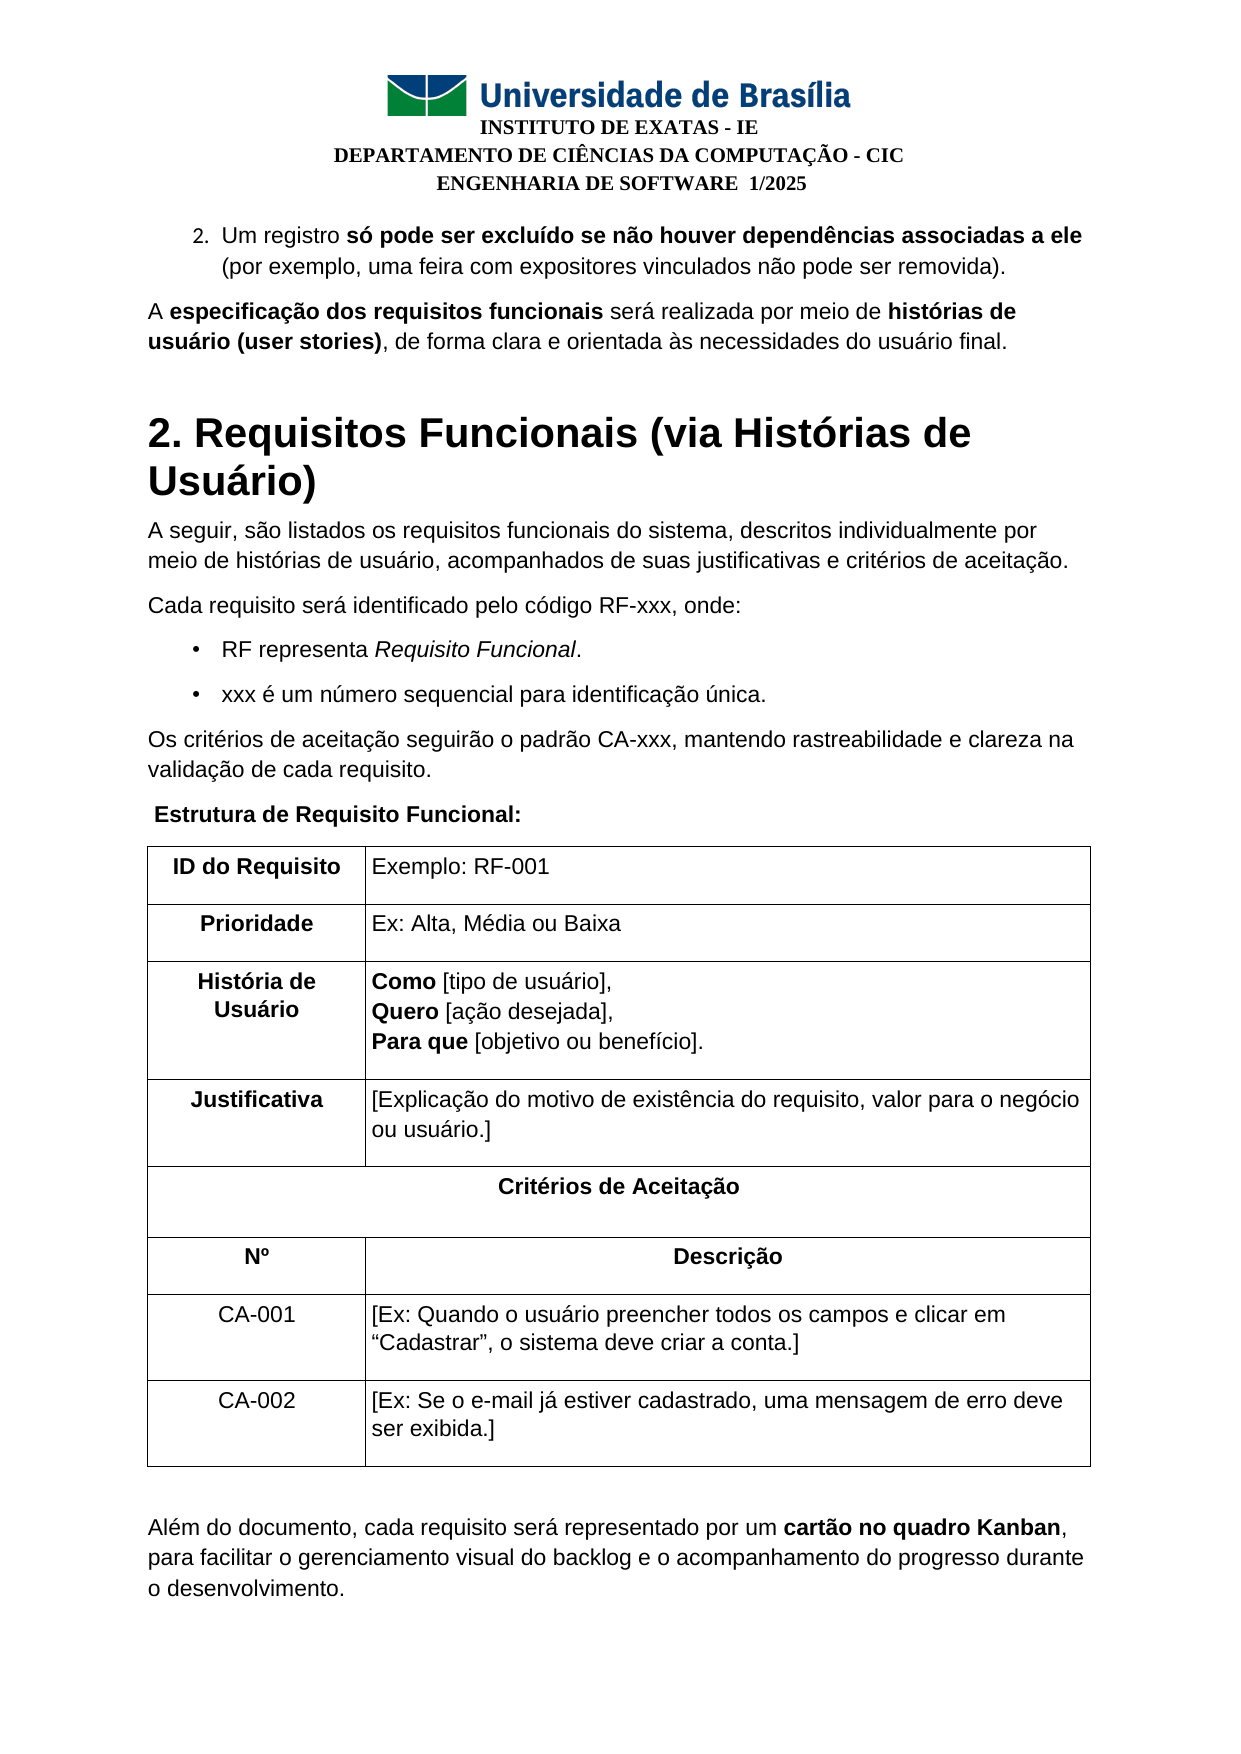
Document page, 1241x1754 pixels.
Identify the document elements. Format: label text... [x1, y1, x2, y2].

text Cada requisito será identificado pelo código RF-xxx, onde: [148, 592, 1090, 618]
text Estrutura de Requisito Funcional: [148, 801, 1090, 827]
list xxx é um número sequencial para identificação única. [192, 681, 1090, 708]
table_cell Justificativa [148, 1080, 365, 1166]
subtitle Requisitos Funcionais (via Histórias de Usuário) [148, 408, 1090, 504]
table_cell [Ex: Se o e-mail já estiver cadastrado, uma mensagem de erro deve ser exibida.] [366, 1381, 1090, 1466]
table_header ID do Requisito [148, 847, 365, 903]
text A seguir, são listados os requisitos funcionais do sistema, descritos individualmente por meio de histórias de usuário, acompanhados de suas justificativas e critérios de aceitação. [148, 517, 1090, 573]
table_cell Como [tipo de usuário], Quero [ação desejada], Para que [objetivo ou benefício]. [366, 962, 1090, 1079]
table_cell Descrição [366, 1238, 1090, 1294]
table_cell História de Usuário [148, 962, 365, 1079]
list RF representa Requisito Funcional. [192, 636, 1090, 663]
picture [387, 75, 851, 116]
table_cell [Ex: Quando o usuário preencher todos os campos e clicar em “Cadastrar”, o sistema deve criar a conta.] [366, 1295, 1090, 1380]
table_cell [Explicação do motivo de existência do requisito, valor para o negócio ou usuário.] [366, 1080, 1090, 1166]
list Um registro só pode ser excluído se não houver dependências associadas a ele (por exemplo, uma feira com expositores vinculados não pode ser removida). [192, 221, 1090, 279]
text Os critérios de aceitação seguirão o padrão CA-xxx, mantendo rastreabilidade e clareza na validação de cada requisito. [148, 726, 1090, 783]
table_cell Ex: Alta, Média ou Baixa [366, 905, 1090, 961]
text Além do documento, cada requisito será representado por um cartão no quadro Kanban, para facilitar o gerenciamento visual do backlog e o acompanhamento do progresso durante o desenvolvimento. [148, 1514, 1090, 1601]
table_header Exemplo: RF-001 [366, 847, 1090, 903]
table_cell Critérios de Aceitação [148, 1167, 1090, 1237]
table_cell CA-002 [148, 1381, 365, 1466]
table_cell Prioridade [148, 905, 365, 961]
text A especificação dos requisitos funcionais será realizada por meio de histórias de usuário (user stories), de forma clara e orientada às necessidades do usuário final. [148, 298, 1090, 354]
table_cell CA-001 [148, 1295, 365, 1380]
table_cell Nº [148, 1238, 365, 1294]
